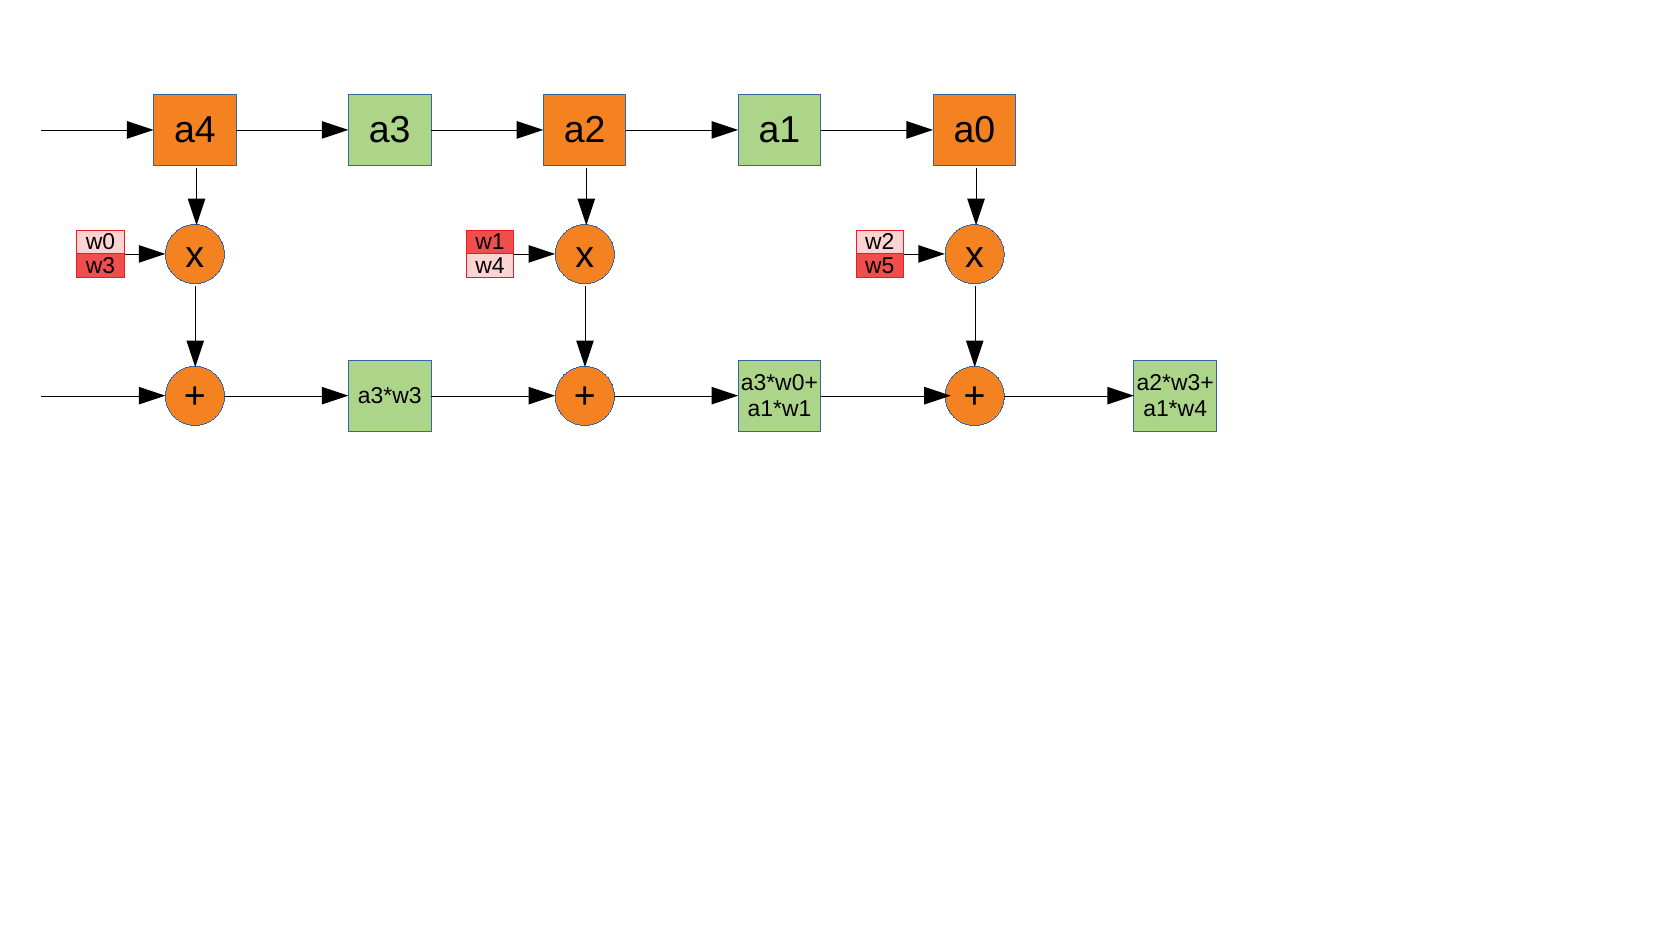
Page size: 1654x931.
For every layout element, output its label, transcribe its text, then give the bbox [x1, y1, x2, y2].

text_box w3 [76, 253, 125, 278]
text_box a3*w0+ a1*w1 [738, 360, 821, 432]
text_box x [165, 224, 225, 284]
text_box w4 [466, 253, 514, 278]
text_box a1 [738, 94, 821, 166]
text_box w0 [76, 230, 125, 253]
text_box a0 [933, 94, 1016, 166]
text_box + [555, 366, 615, 426]
text_box x [555, 224, 615, 284]
text_box w5 [856, 253, 904, 278]
text_box x [945, 224, 1005, 284]
text_box + [165, 366, 225, 426]
text_box + [945, 366, 1005, 426]
text_box w1 [466, 230, 514, 253]
text_box a4 [153, 94, 237, 166]
text_box a2*w3+ a1*w4 [1133, 360, 1217, 432]
text_box a2 [543, 94, 626, 166]
text_box a3 [348, 94, 432, 166]
text_box w2 [856, 230, 904, 253]
text_box a3*w3 [348, 360, 432, 432]
